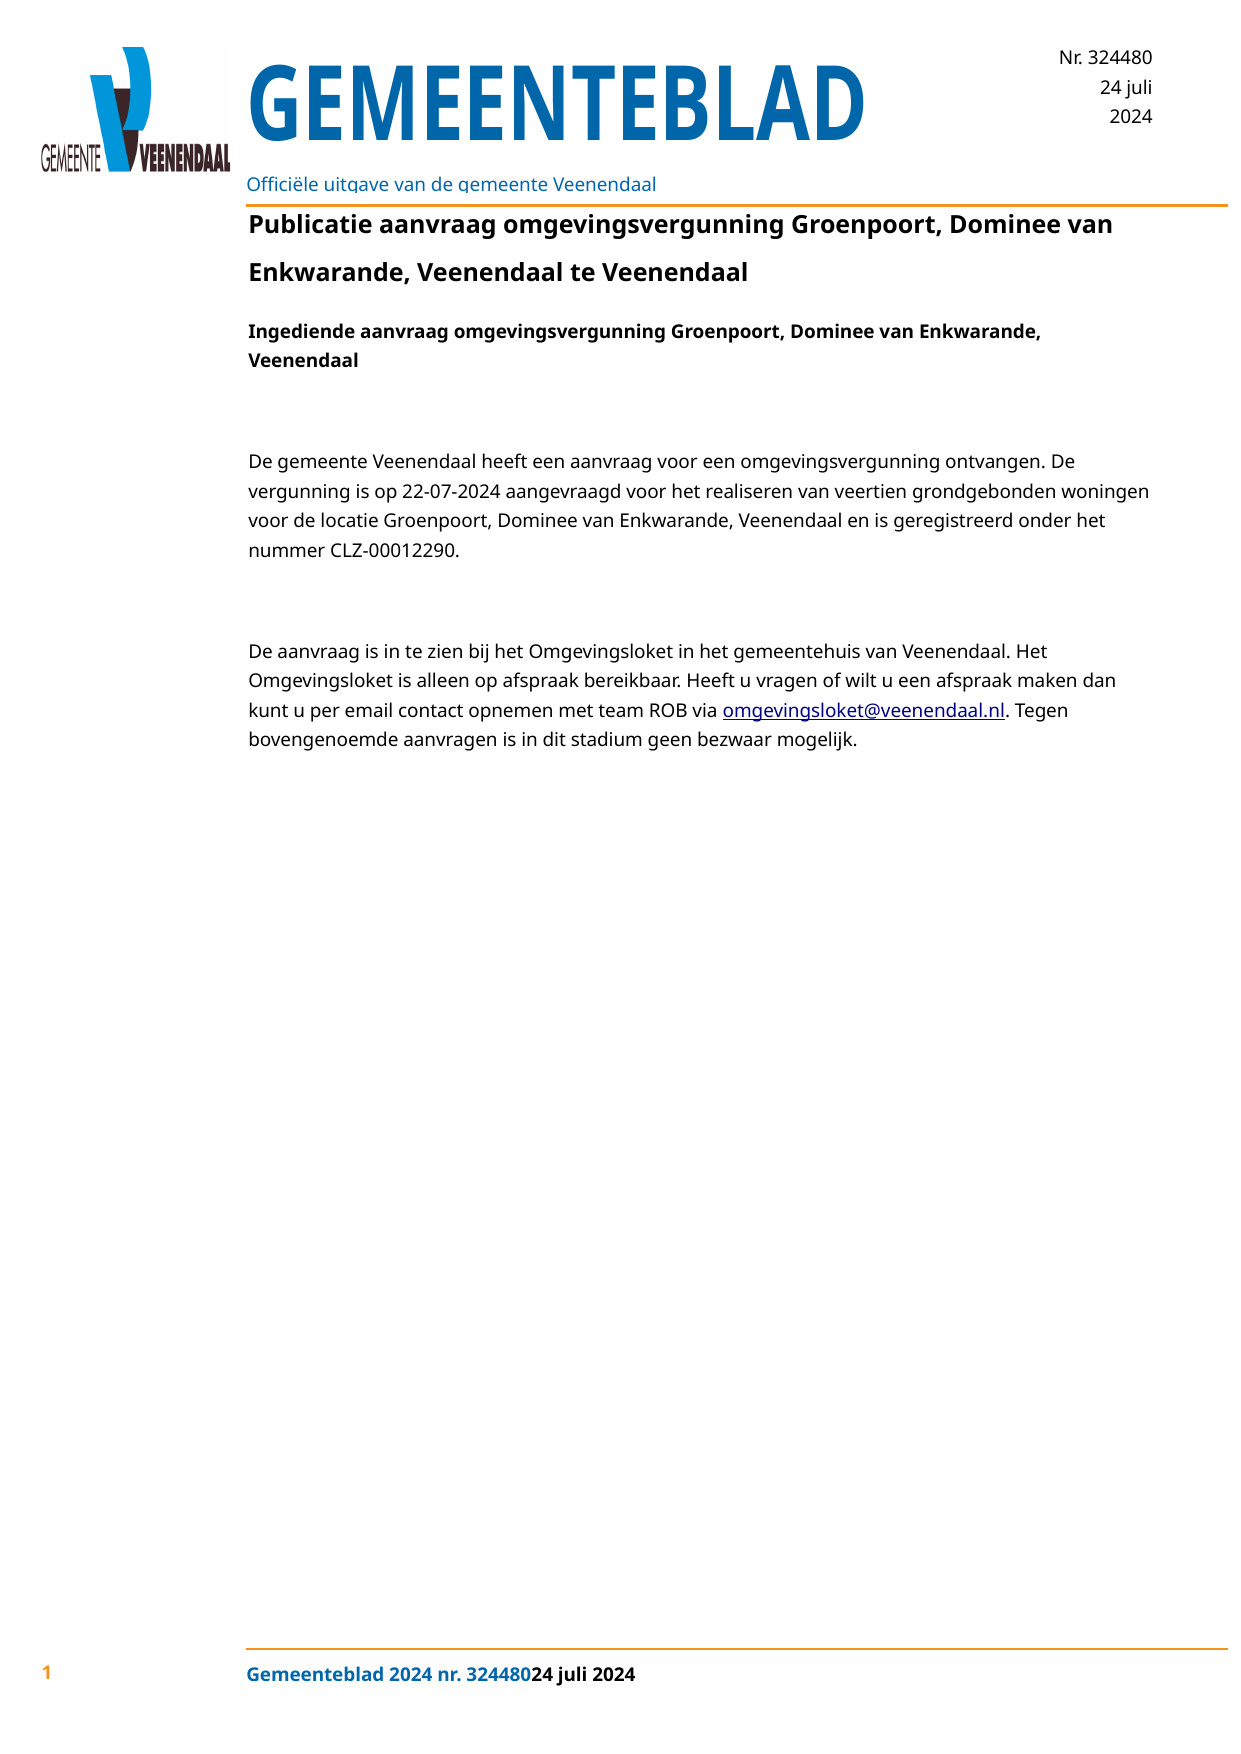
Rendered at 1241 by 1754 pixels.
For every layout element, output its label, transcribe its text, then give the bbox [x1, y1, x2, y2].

text Ingediende aanvraag omgevingsvergunning Groenpoort, Dominee van Enkwarande, Veenendaal [248, 318, 1152, 373]
text De gemeente Veenendaal heeft een aanvraag voor een omgevingsvergunning ontvangen. De vergunning is op 22-07-2024 aangevraagd voor het realiseren van veertien grondgebonden woningen voor de locatie Groenpoort, Dominee van Enkwarande, Veenendaal en is geregistreerd onder het nummer CLZ-00012290. [248, 448, 1152, 563]
text De aanvraag is in te zien bij het Omgevingsloket in het gemeentehuis van Veenendaal. Het Omgevingsloket is alleen op afspraak bereikbaar. Heeft u vragen of wilt u een afspraak maken dan kunt u per email contact opnemen met team ROB via omgevingsloket@veenendaal.nl. Tegen bovengenoemde aanvragen is in dit stadium geen bezwaar mogelijk. [248, 638, 1152, 752]
picture [123, 47, 231, 172]
text Publicatie aanvraag omgevingsvergunning Groenpoort, Dominee van Enkwarande, Veenendaal te Veenendaal [248, 207, 1152, 288]
picture [41, 47, 130, 172]
